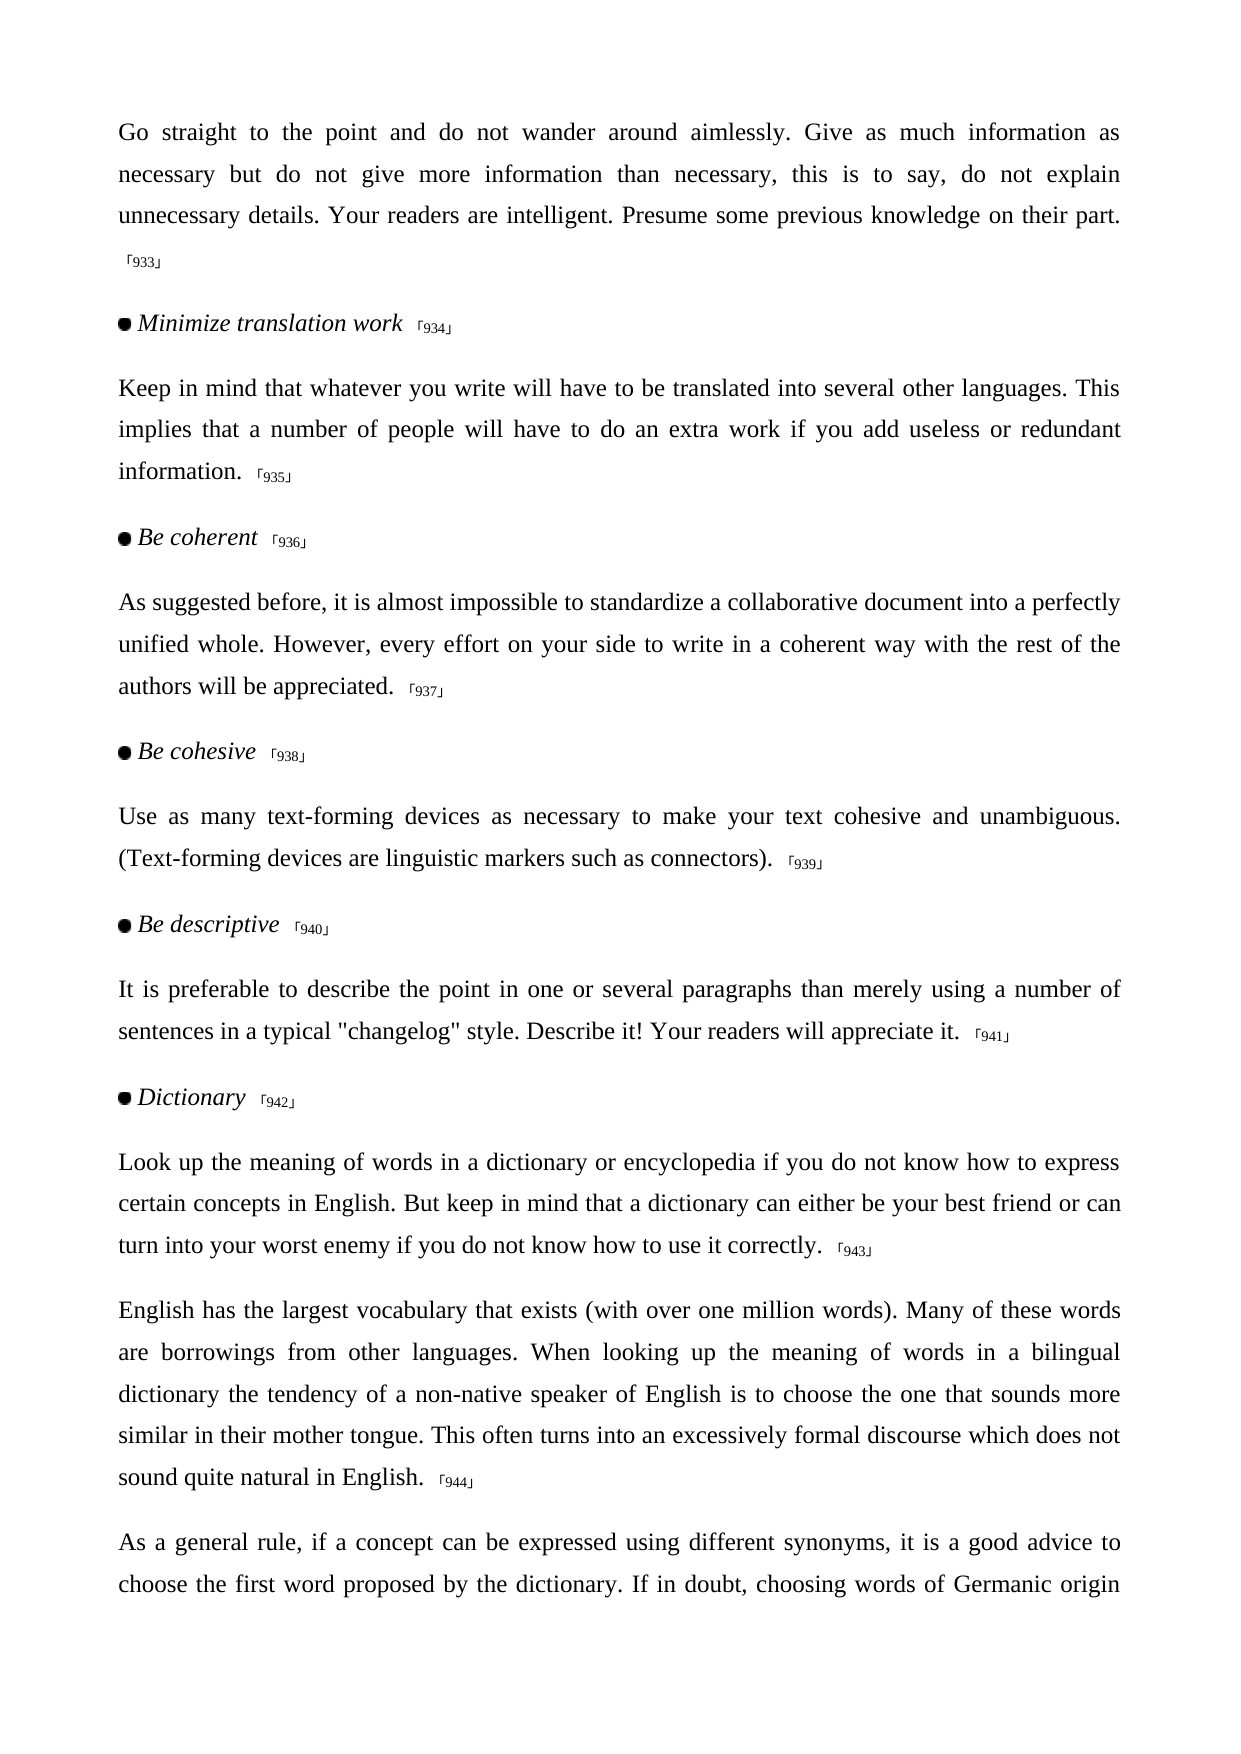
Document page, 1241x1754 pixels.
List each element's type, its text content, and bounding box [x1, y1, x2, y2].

picture [118, 318, 132, 331]
picture [118, 746, 132, 760]
picture [118, 532, 132, 546]
text Look up the meaning of words in a dictionary or encyclopedia if you do not know how to express certain concepts in English. But keep in mind that a dictionary can either be your best friend or can turn into your worst enemy if you do not know how to use it correctly. 「943」 [118, 1148, 1122, 1259]
text Be descriptive 「940」 [118, 910, 1122, 938]
picture [118, 1092, 132, 1105]
text English has the largest vocabulary that exists (with over one million words). Many of these words are borrowings from other languages. When looking up the meaning of words in a bilingual dictionary the tendency of a non-native speaker of English is to choose the one that sounds more similar in their mother tongue. This often turns into an excessively formal discourse which does not sound quite natural in English. 「944」 [118, 1297, 1122, 1491]
text Go straight to the point and do not wander around aimlessly. Give as much information as necessary but do not give more information than necessary, this is to say, do not explain unnecessary details. Your readers are intelligent. Presume some previous knowledge on their part. 「933」 [118, 118, 1122, 271]
text Be coherent 「936」 [118, 523, 1122, 551]
text As a general rule, if a concept can be expressed using different synonyms, it is a good advice to choose the first word proposed by the dictionary. If in doubt, choosing words of Germanic origin [118, 1528, 1122, 1598]
text Be cohesive 「938」 [118, 737, 1122, 765]
text As suggested before, it is almost impossible to standardize a collaborative document into a perfectly unified whole. However, every effort on your side to write in a coherent way with the rest of the authors will be appreciated. 「937」 [118, 588, 1122, 699]
text Use as many text-forming devices as necessary to make your text cohesive and unambiguous. (Text-forming devices are linguistic markers such as connectors). 「939」 [118, 802, 1122, 872]
text Keep in mind that whatever you write will have to be translated into several other languages. This implies that a number of people will have to do an extra work if you add useless or redundant information. 「935」 [118, 374, 1122, 485]
text It is preferable to describe the point in one or several paragraphs than merely using a number of sentences in a typical "changelog" style. Describe it! Your readers will appreciate it. 「941」 [118, 975, 1122, 1045]
text Minimize translation work 「934」 [118, 308, 1122, 336]
text Dictionary 「942」 [118, 1082, 1122, 1110]
picture [118, 919, 132, 933]
